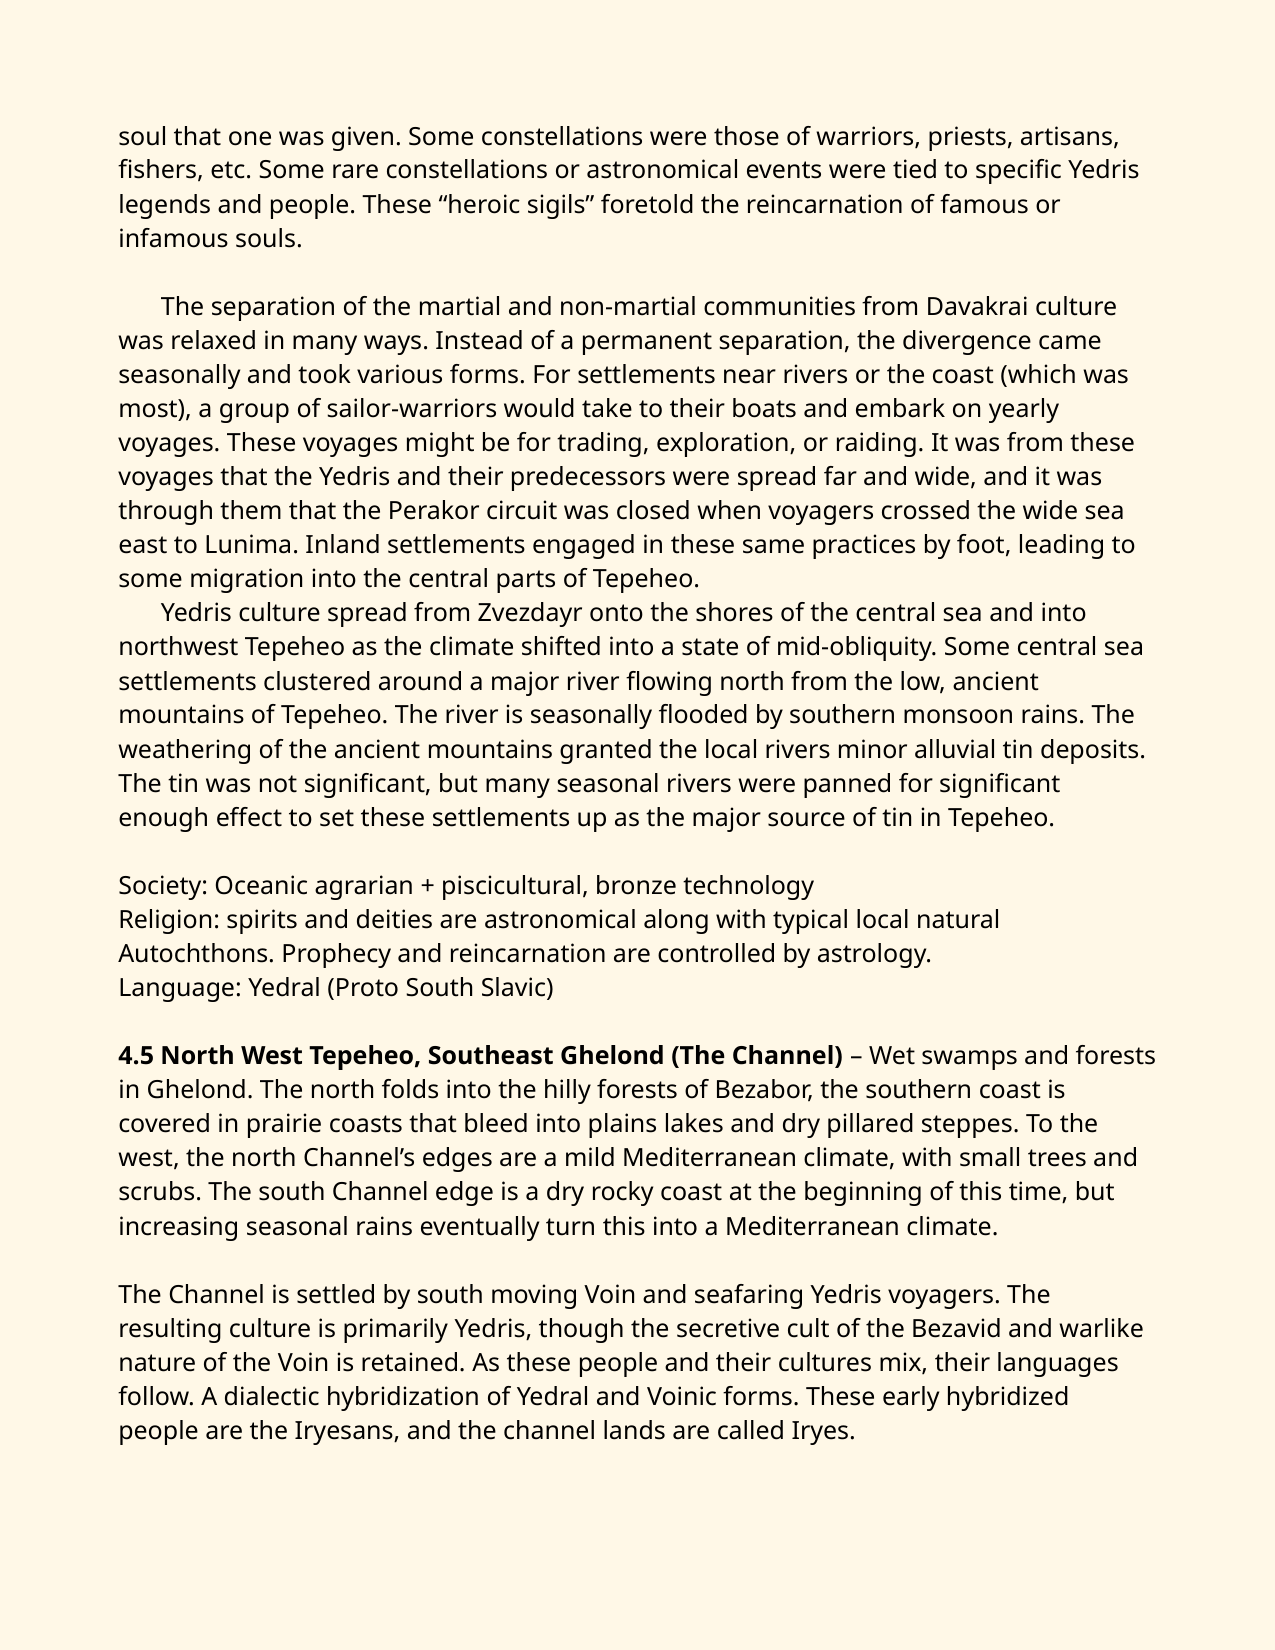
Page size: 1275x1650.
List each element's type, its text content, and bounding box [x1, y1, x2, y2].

text Religion: spirits and deities are astronomical along with typical local natural Autochthons. Prophecy and reincarnation are controlled by astrology. [118, 902, 1157, 970]
text soul that one was given. Some constellations were those of warriors, priests, artisans, fishers, etc. Some rare constellations or astronomical events were tied to specific Yedris legends and people. These “heroic sigils” foretold the reincarnation of famous or infamous souls. [118, 118, 1157, 254]
text 4.5 North West Tepeheo, Southeast Ghelond (The Channel) – Wet swamps and forests in Ghelond. The north folds into the hilly forests of Bezabor, the southern coast is covered in prairie coasts that bleed into plains lakes and dry pillared steppes. To the west, the north Channel’s edges are a mild Mediterranean climate, with small trees and scrubs. The south Channel edge is a dry rocky coast at the beginning of this time, but increasing seasonal rains eventually turn this into a Mediterranean climate. [118, 1038, 1157, 1242]
text Society: Oceanic agrarian + piscicultural, bronze technology [118, 867, 1157, 902]
text The Channel is settled by south moving Voin and seafaring Yedris voyagers. The resulting culture is primarily Yedris, though the secretive cult of the Bezavid and warlike nature of the Voin is retained. As these people and their cultures mix, their languages follow. A dialectic hybridization of Yedral and Voinic forms. These early hybridized people are the Iryesans, and the channel lands are called Iryes. [118, 1276, 1157, 1447]
text Yedris culture spread from Zvezdayr onto the shores of the central sea and into northwest Tepeheo as the climate shifted into a state of mid-obliquity. Some central sea settlements clustered around a major river flowing north from the low, ancient mountains of Tepeheo. The river is seasonally flooded by southern monsoon rains. The weathering of the ancient mountains granted the local rivers minor alluvial tin deposits. The tin was not significant, but many seasonal rivers were panned for significant enough effect to set these settlements up as the major source of tin in Tepeheo. [118, 595, 1157, 833]
text The separation of the martial and non-martial communities from Davakrai culture was relaxed in many ways. Instead of a permanent separation, the divergence came seasonally and took various forms. For settlements near rivers or the coast (which was most), a group of sailor-warriors would take to their boats and embark on yearly voyages. These voyages might be for trading, exploration, or raiding. It was from these voyages that the Yedris and their predecessors were spread far and wide, and it was through them that the Perakor circuit was closed when voyagers crossed the wide sea east to Lunima. Inland settlements engaged in these same practices by foot, leading to some migration into the central parts of Tepeheo. [118, 288, 1157, 595]
text Language: Yedral (Proto South Slavic) [118, 970, 1157, 1004]
